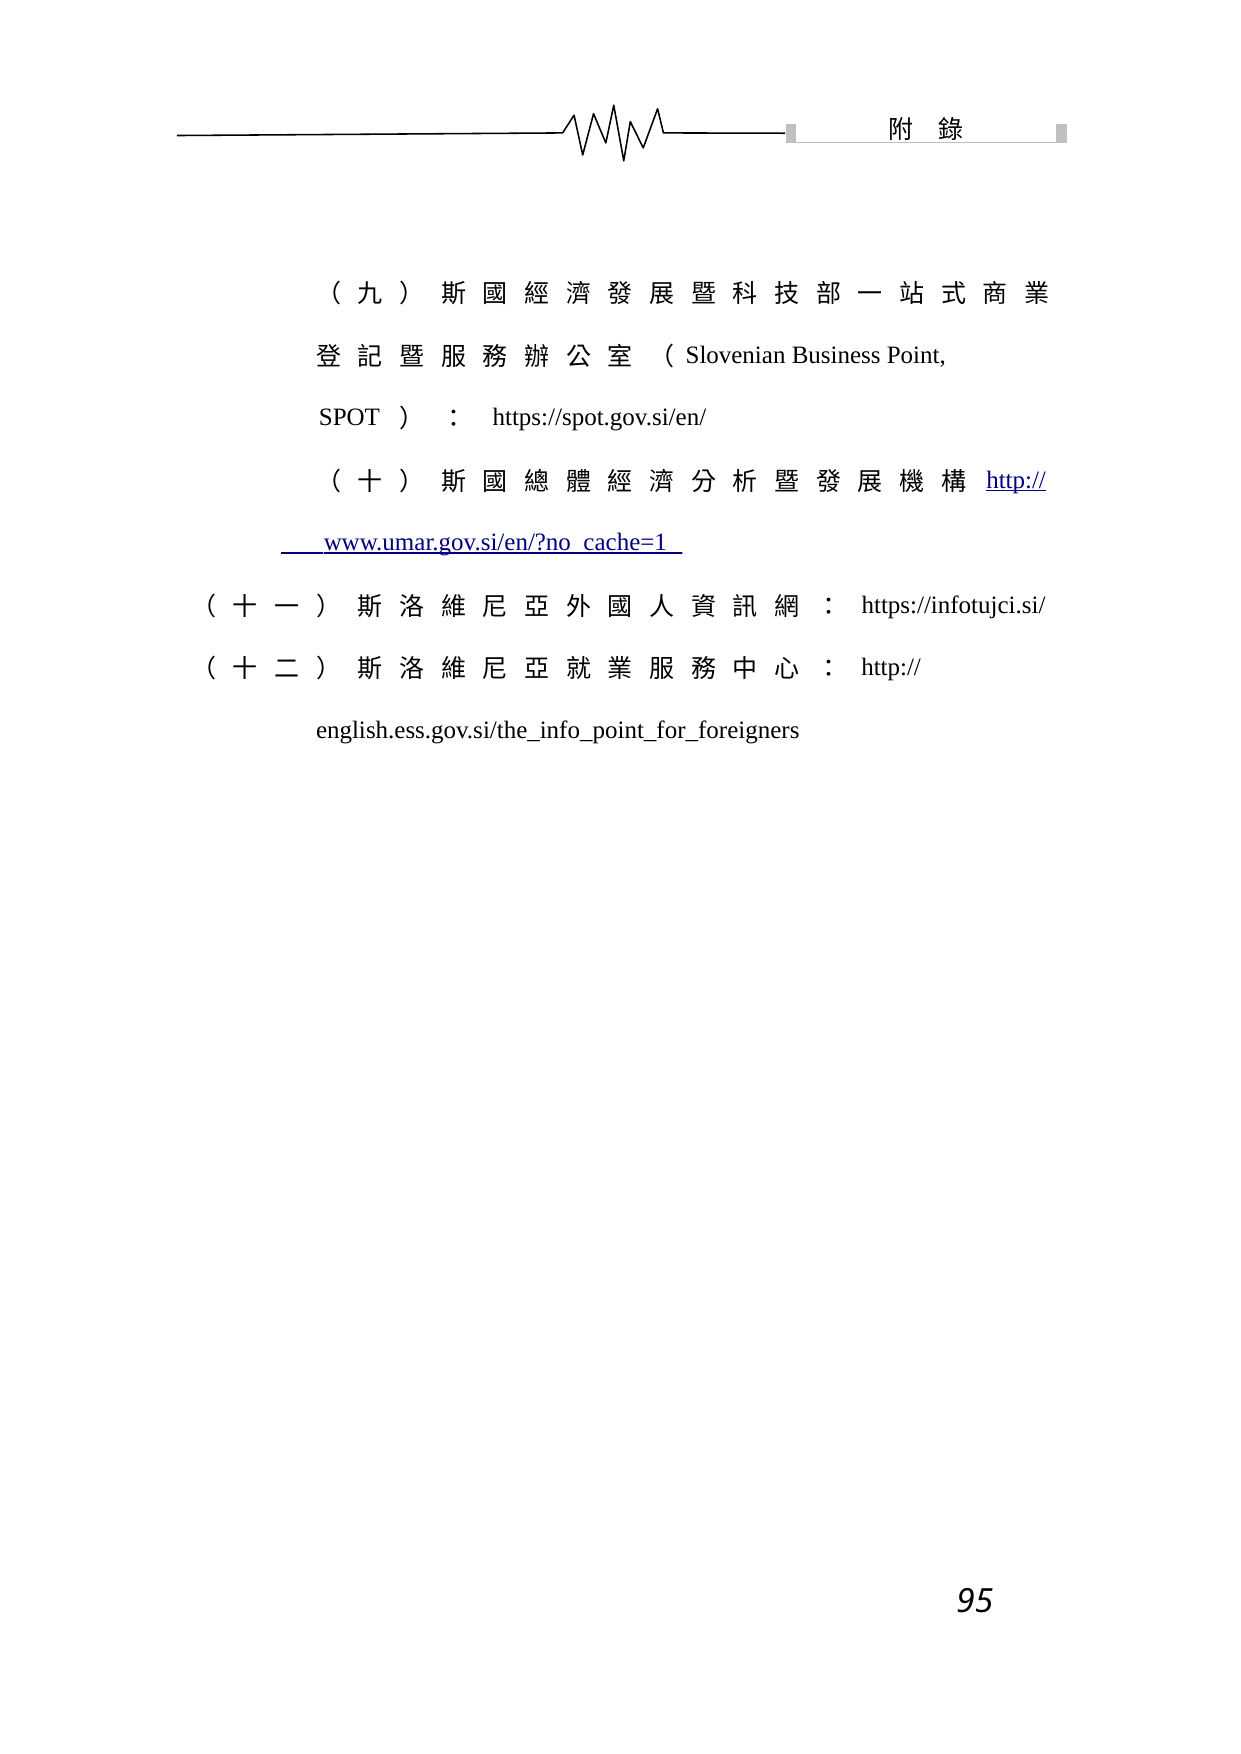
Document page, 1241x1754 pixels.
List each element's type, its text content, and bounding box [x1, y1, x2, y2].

text （九）斯國經濟發展暨科技部一站式商業登記暨服務辦公室（Slovenian Business Point, SPOT）：https://spot.gov.si/en/ [281, 250, 1058, 438]
text （十）斯國總體經濟分析暨發展機構http://www.umar.gov.si/en/?no_cache=1 [281, 438, 1058, 563]
text （十二）斯洛維尼亞就業服務中心：http://english.ess.gov.si/the_info_point_for_foreigners [183, 625, 1058, 750]
text （十一）斯洛維尼亞外國人資訊網：https://infotujci.si/ [183, 563, 1058, 625]
